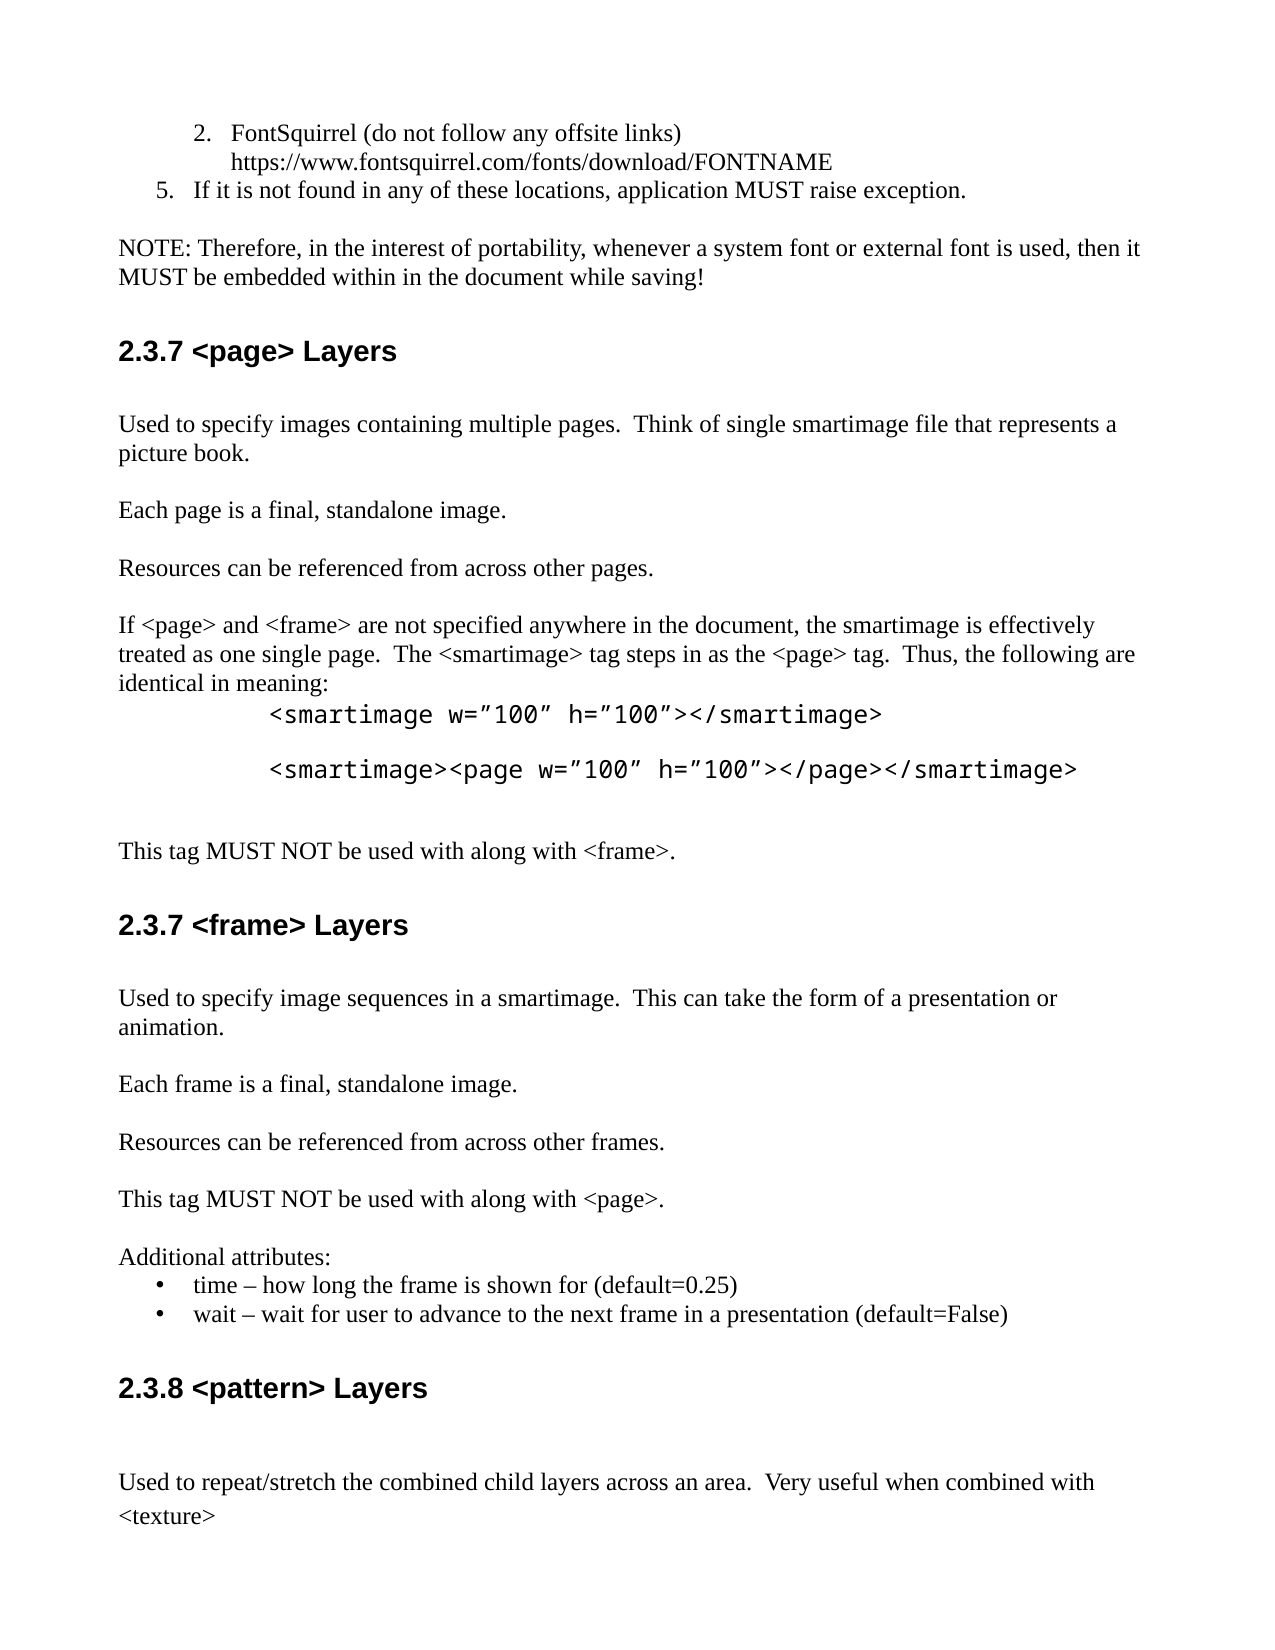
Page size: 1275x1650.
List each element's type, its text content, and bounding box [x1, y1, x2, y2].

text This tag MUST NOT be used with along with <frame>. [118, 836, 1157, 865]
text Additional attributes: [118, 1242, 1157, 1271]
text Used to specify images containing multiple pages. Think of single smartimage file that represents a picture book. [118, 409, 1157, 466]
text Each page is a final, standalone image. [118, 495, 1157, 524]
text Resources can be referenced from across other frames. [118, 1127, 1157, 1156]
text Each frame is a final, standalone image. [118, 1069, 1157, 1098]
subtitle 2.3.7 <page> Layers [118, 334, 1157, 368]
list If it is not found in any of these locations, application MUST raise exception. [156, 176, 1157, 204]
text This tag MUST NOT be used with along with <page>. [118, 1184, 1157, 1213]
text Used to repeat/stretch the combined child layers across an area. Very useful when combined with <texture> [118, 1467, 1157, 1530]
subtitle 2.3.8 <pattern> Layers [118, 1371, 1157, 1405]
text Resources can be referenced from across other pages. [118, 553, 1157, 581]
list wait – wait for user to advance to the next frame in a presentation (default=False) [156, 1299, 1157, 1328]
subtitle 2.3.7 <frame> Layers [118, 908, 1157, 942]
list time – how long the frame is shown for (default=0.25) [156, 1271, 1157, 1299]
text <smartimage w=”100” h=”100”></smartimage> [268, 696, 1157, 731]
text Used to specify image sequences in a smartimage. This can take the form of a presentation or animation. [118, 983, 1157, 1041]
list FontSquirrel (do not follow any offsite links) https://www.fontsquirrel.com/fonts/download/FONTNAME [193, 118, 1157, 176]
text <smartimage><page w=”100” h=”100”></page></smartimage> [268, 752, 1157, 786]
text NOTE: Therefore, in the interest of portability, whenever a system font or external font is used, then it MUST be embedded within in the document while saving! [118, 233, 1157, 291]
text If <page> and <frame> are not specified anywhere in the document, the smartimage is effectively treated as one single page. The <smartimage> tag steps in as the <page> tag. Thus, the following are identical in meaning: [118, 610, 1157, 696]
